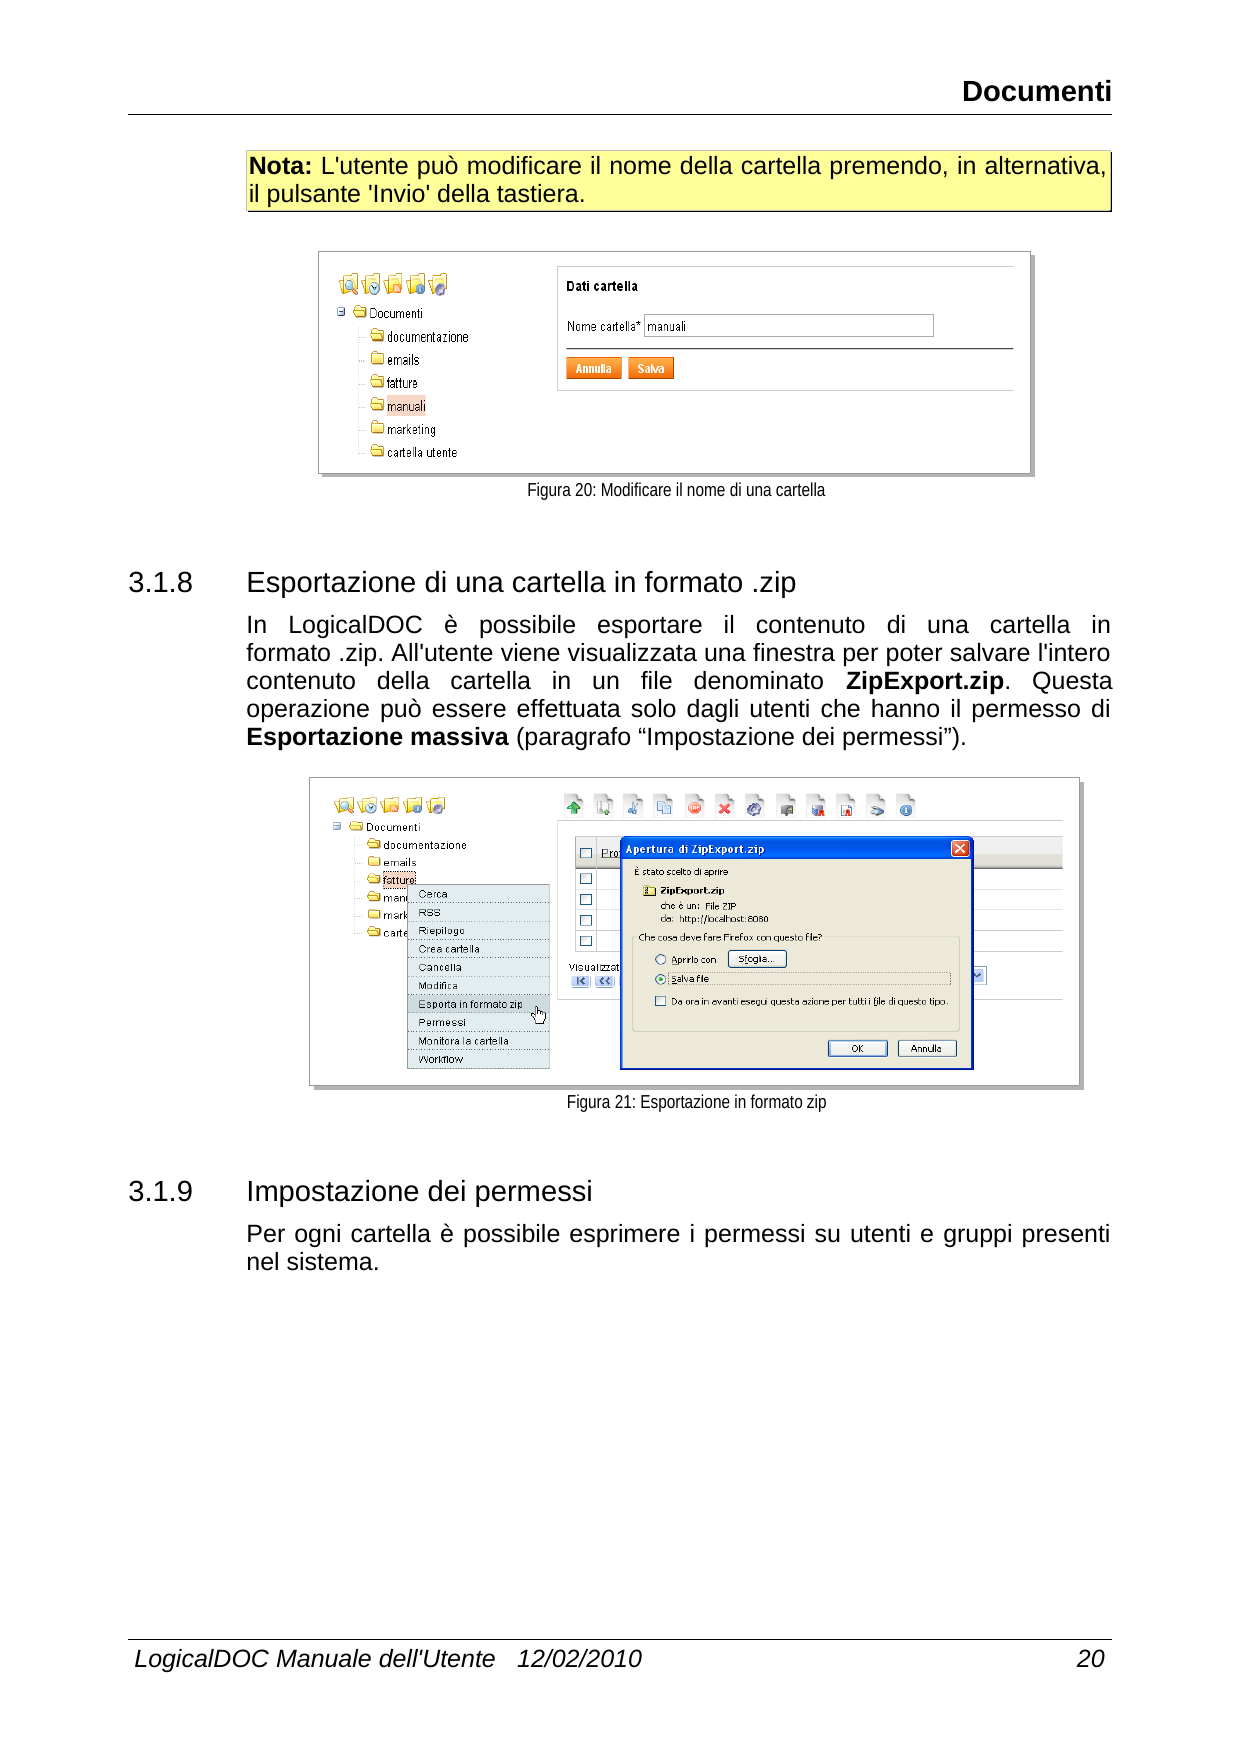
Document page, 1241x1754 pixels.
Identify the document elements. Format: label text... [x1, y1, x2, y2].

picture [334, 259, 1014, 464]
subtitle Esportazione di una cartella in formato .zip [128, 566, 1112, 598]
picture [326, 786, 1063, 1076]
text Per ogni cartella è possibile esprimere i permessi su utenti e gruppi presenti nel sistema. [246, 1220, 1112, 1276]
subtitle Impostazione dei permessi [128, 1175, 1112, 1208]
text Figura 21: Esportazione in formato zip [309, 1086, 1084, 1113]
text Nota: L'utente può modificare il nome della cartella premendo, in alternativa, il pulsante 'Invio' della tastiera. [247, 151, 1110, 210]
text Figura 20: Modificare il nome di una cartella [316, 251, 1036, 500]
text In LogicalDOC è possibile esportare il contenuto di una cartella in formato .zip. All'utente viene visualizzata una finestra per poter salvare l'intero contenuto della cartella in un file denominato ZipExport.zip. Questa operazione può essere effettuata solo dagli utenti che hanno il permesso di Esportazione massiva (paragrafo “Impostazione dei permessi”). [246, 611, 1112, 750]
